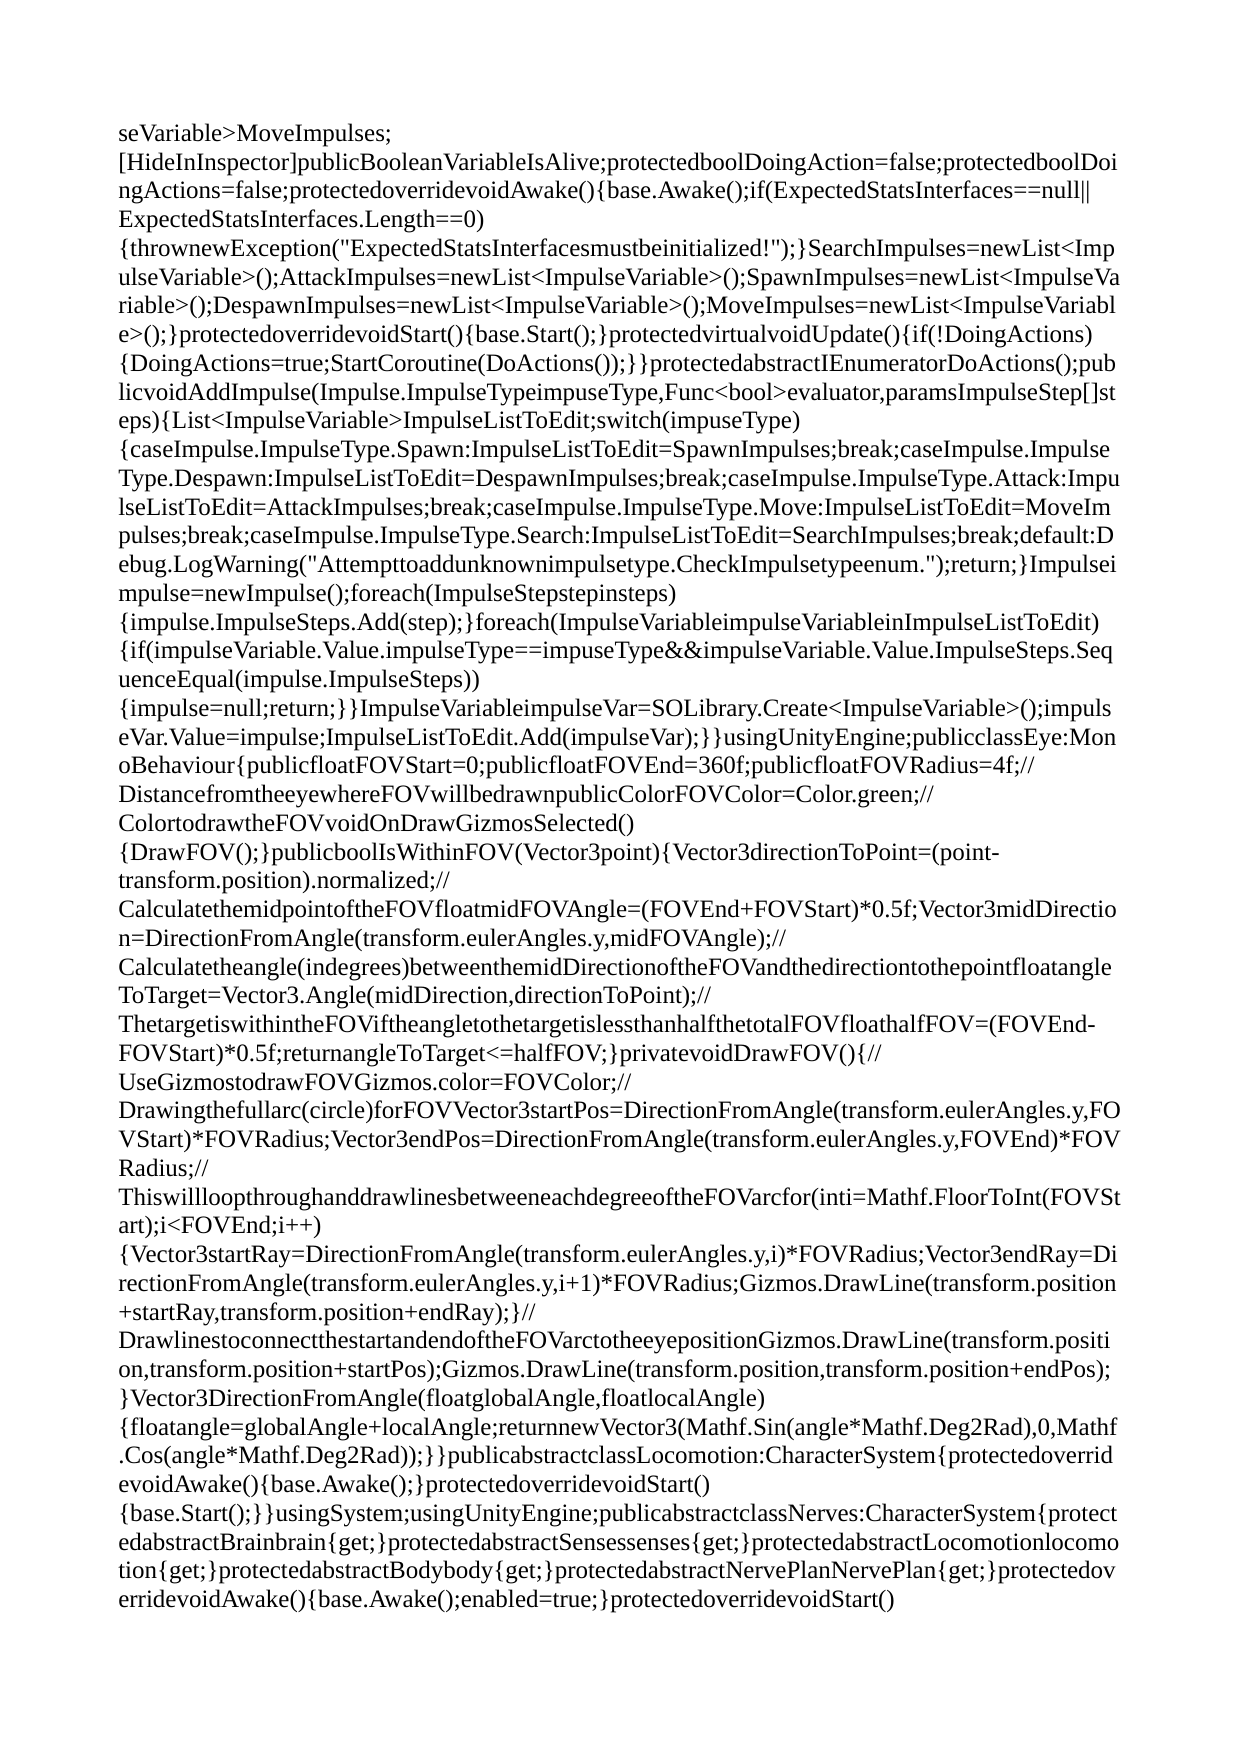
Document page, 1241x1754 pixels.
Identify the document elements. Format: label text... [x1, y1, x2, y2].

text seVariable>MoveImpulses;[HideInInspector]publicBooleanVariableIsAlive;protectedboolDoingAction=false;protectedboolDoingActions=false;protectedoverridevoidAwake(){base.Awake();if(ExpectedStatsInterfaces==null||ExpectedStatsInterfaces.Length==0){thrownewException("ExpectedStatsInterfacesmustbeinitialized!");}SearchImpulses=newList<ImpulseVariable>();AttackImpulses=newList<ImpulseVariable>();SpawnImpulses=newList<ImpulseVariable>();DespawnImpulses=newList<ImpulseVariable>();MoveImpulses=newList<ImpulseVariable>();}protectedoverridevoidStart(){base.Start();}protectedvirtualvoidUpdate(){if(!DoingActions){DoingActions=true;StartCoroutine(DoActions());}}protectedabstractIEnumeratorDoActions();publicvoidAddImpulse(Impulse.ImpulseTypeimpuseType,Func<bool>evaluator,paramsImpulseStep[]steps){List<ImpulseVariable>ImpulseListToEdit;switch(impuseType){caseImpulse.ImpulseType.Spawn:ImpulseListToEdit=SpawnImpulses;break;caseImpulse.ImpulseType.Despawn:ImpulseListToEdit=DespawnImpulses;break;caseImpulse.ImpulseType.Attack:ImpulseListToEdit=AttackImpulses;break;caseImpulse.ImpulseType.Move:ImpulseListToEdit=MoveImpulses;break;caseImpulse.ImpulseType.Search:ImpulseListToEdit=SearchImpulses;break;default:Debug.LogWarning("Attempttoaddunknownimpulsetype.CheckImpulsetypeenum.");return;}Impulseimpulse=newImpulse();foreach(ImpulseStepstepinsteps){impulse.ImpulseSteps.Add(step);}foreach(ImpulseVariableimpulseVariableinImpulseListToEdit){if(impulseVariable.Value.impulseType==impuseType&&impulseVariable.Value.ImpulseSteps.SequenceEqual(impulse.ImpulseSteps)){impulse=null;return;}}ImpulseVariableimpulseVar=SOLibrary.Create<ImpulseVariable>();impulseVar.Value=impulse;ImpulseListToEdit.Add(impulseVar);}}usingUnityEngine;publicclassEye:MonoBehaviour{publicfloatFOVStart=0;publicfloatFOVEnd=360f;publicfloatFOVRadius=4f;//DistancefromtheeyewhereFOVwillbedrawnpublicColorFOVColor=Color.green;//ColortodrawtheFOVvoidOnDrawGizmosSelected(){DrawFOV();}publicboolIsWithinFOV(Vector3point){Vector3directionToPoint=(point-transform.position).normalized;//CalculatethemidpointoftheFOVfloatmidFOVAngle=(FOVEnd+FOVStart)*0.5f;Vector3midDirection=DirectionFromAngle(transform.eulerAngles.y,midFOVAngle);//Calculatetheangle(indegrees)betweenthemidDirectionoftheFOVandthedirectiontothepointfloatangleToTarget=Vector3.Angle(midDirection,directionToPoint);//ThetargetiswithintheFOViftheangletothetargetislessthanhalfthetotalFOVfloathalfFOV=(FOVEnd-FOVStart)*0.5f;returnangleToTarget<=halfFOV;}privatevoidDrawFOV(){//UseGizmostodrawFOVGizmos.color=FOVColor;//Drawingthefullarc(circle)forFOVVector3startPos=DirectionFromAngle(transform.eulerAngles.y,FOVStart)*FOVRadius;Vector3endPos=DirectionFromAngle(transform.eulerAngles.y,FOVEnd)*FOVRadius;//ThiswillloopthroughanddrawlinesbetweeneachdegreeoftheFOVarcfor(inti=Mathf.FloorToInt(FOVStart);i<FOVEnd;i++){Vector3startRay=DirectionFromAngle(transform.eulerAngles.y,i)*FOVRadius;Vector3endRay=DirectionFromAngle(transform.eulerAngles.y,i+1)*FOVRadius;Gizmos.DrawLine(transform.position+startRay,transform.position+endRay);}//DrawlinestoconnectthestartandendoftheFOVarctotheeyepositionGizmos.DrawLine(transform.position,transform.position+startPos);Gizmos.DrawLine(transform.position,transform.position+endPos);}Vector3DirectionFromAngle(floatglobalAngle,floatlocalAngle){floatangle=globalAngle+localAngle;returnnewVector3(Mathf.Sin(angle*Mathf.Deg2Rad),0,Mathf.Cos(angle*Mathf.Deg2Rad));}}publicabstractclassLocomotion:CharacterSystem{protectedoverridevoidAwake(){base.Awake();}protectedoverridevoidStart(){base.Start();}}usingSystem;usingUnityEngine;publicabstractclassNerves:CharacterSystem{protectedabstractBrainbrain{get;}protectedabstractSensessenses{get;}protectedabstractLocomotionlocomotion{get;}protectedabstractBodybody{get;}protectedabstractNervePlanNervePlan{get;}protectedoverridevoidAwake(){base.Awake();enabled=true;}protectedoverridevoidStart() [118, 118, 1122, 1613]
